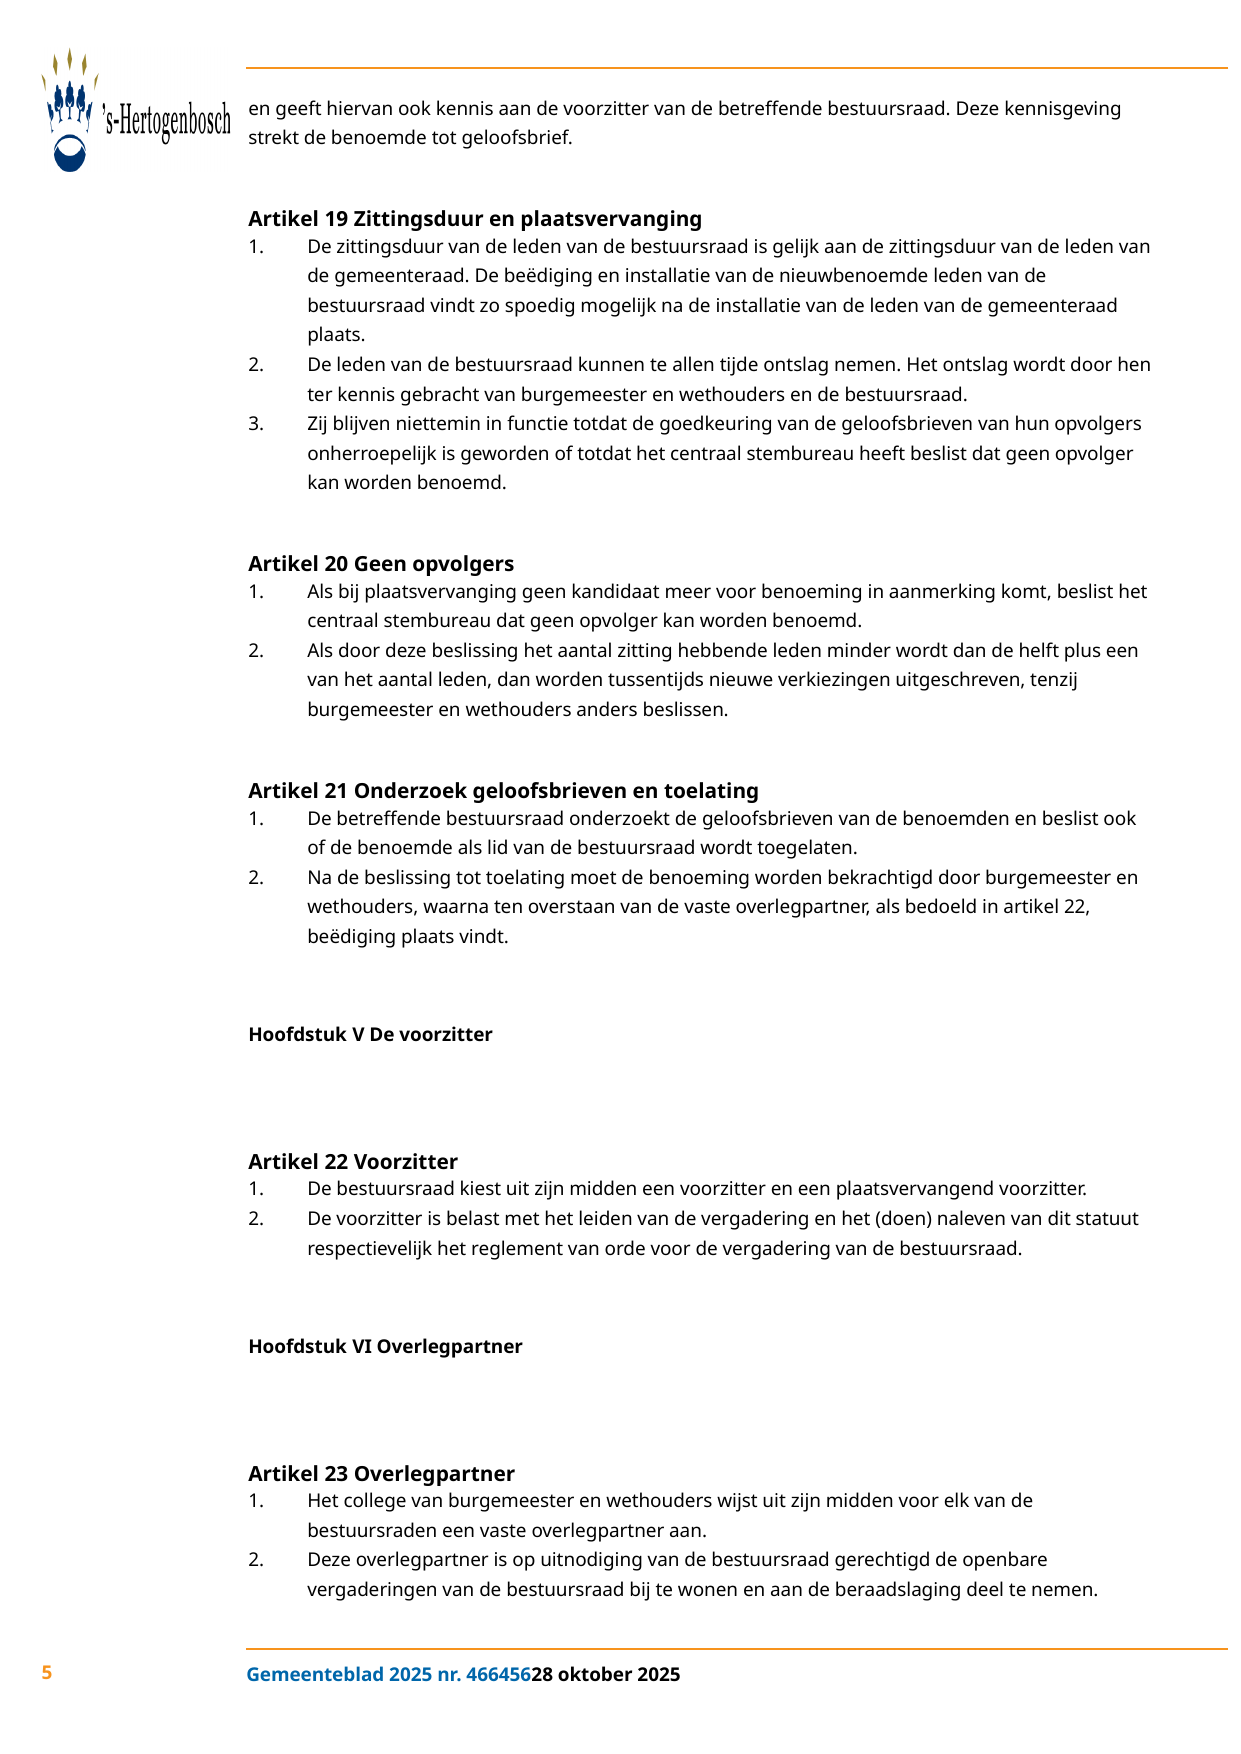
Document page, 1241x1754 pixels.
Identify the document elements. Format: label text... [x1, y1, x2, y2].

list De leden van de bestuursraad kunnen te allen tijde ontslag nemen. Het ontslag wordt door hen ter kennis gebracht van burgemeester en wethouders en de bestuursraad. [248, 351, 1152, 406]
text Artikel 20 Geen opvolgers [248, 549, 1152, 578]
text Artikel 23 Overlegpartner [248, 1459, 1152, 1487]
list De bestuursraad kiest uit zijn midden een voorzitter en een plaatsvervangend voorzitter. [248, 1176, 1152, 1201]
list De zittingsduur van de leden van de bestuursraad is gelijk aan de zittingsduur van de leden van de gemeenteraad. De beëdiging en installatie van de nieuwbenoemde leden van de bestuursraad vindt zo spoedig mogelijk na de installatie van de leden van de gemeenteraad plaats. [248, 233, 1152, 347]
list De betreffende bestuursraad onderzoekt de geloofsbrieven van de benoemden en beslist ook of de benoemde als lid van de bestuursraad wordt toegelaten. [248, 805, 1152, 860]
list Zij blijven niettemin in functie totdat de goedkeuring van de geloofsbrieven van hun opvolgers onherroepelijk is geworden of totdat het centraal stembureau heeft beslist dat geen opvolger kan worden benoemd. [248, 410, 1152, 495]
text Hoofdstuk V De voorzitter [248, 1019, 1152, 1047]
text Artikel 22 Voorzitter [248, 1147, 1152, 1176]
text Hoofdstuk VI Overlegpartner [248, 1331, 1152, 1359]
list Het college van burgemeester en wethouders wijst uit zijn midden voor elk van de bestuursraden een vaste overlegpartner aan. [248, 1487, 1152, 1543]
list Deze overlegpartner is op uitnodiging van de bestuursraad gerechtigd de openbare vergaderingen van de bestuursraad bij te wonen en aan de beraadslaging deel te nemen. [248, 1547, 1152, 1602]
list Als bij plaatsvervanging geen kandidaat meer voor benoeming in aanmerking komt, beslist het centraal stembureau dat geen opvolger kan worden benoemd. [248, 578, 1152, 633]
text Artikel 19 Zittingsduur en plaatsvervanging [248, 204, 1152, 233]
text Artikel 21 Onderzoek geloofsbrieven en toelating [248, 776, 1152, 805]
list Als door deze beslissing het aantal zitting hebbende leden minder wordt dan de helft plus een van het aantal leden, dan worden tussentijds nieuwe verkiezingen uitgeschreven, tenzij burgemeester en wethouders anders beslissen. [248, 637, 1152, 722]
list Na de beslissing tot toelating moet de benoeming worden bekrachtigd door burgemeester en wethouders, waarna ten overstaan van de vaste overlegpartner, als bedoeld in artikel 22, beëdiging plaats vindt. [248, 864, 1152, 949]
list De voorzitter is belast met het leiden van de vergadering en het (doen) naleven van dit statuut respectievelijk het reglement van orde voor de vergadering van de bestuursraad. [248, 1205, 1152, 1261]
picture [41, 47, 231, 172]
text en geeft hiervan ook kennis aan de voorzitter van de betreffende bestuursraad. Deze kennisgeving strekt de benoemde tot geloofsbrief. [248, 95, 1152, 150]
